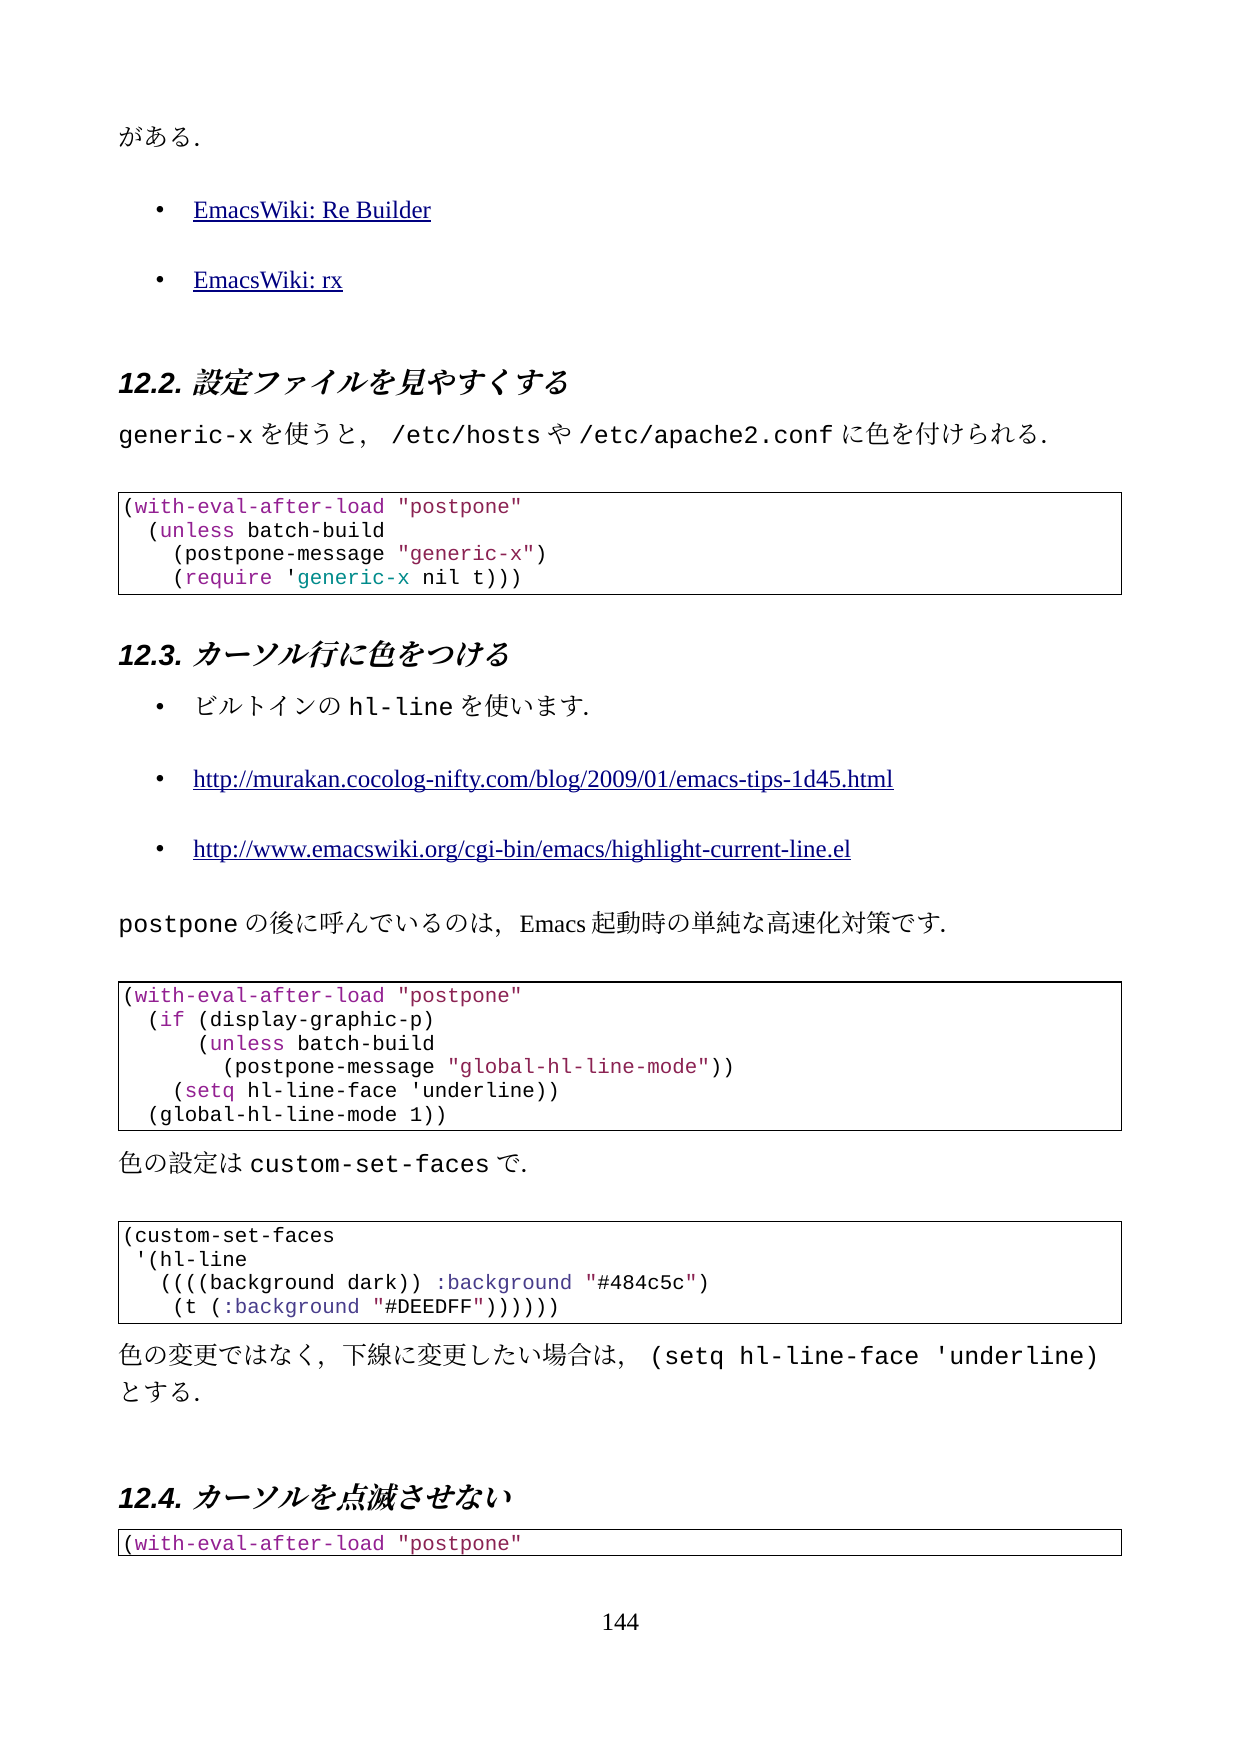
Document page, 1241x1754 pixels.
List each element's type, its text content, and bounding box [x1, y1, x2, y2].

text (unless batch-build [119, 516, 1121, 539]
text (unless batch-build [119, 1029, 1121, 1052]
text 色の設定は custom-set-faces で． [118, 1144, 1122, 1209]
text (postpone-message "global-hl-line-mode")) [119, 1052, 1121, 1076]
text (postpone-message "generic-x") [119, 539, 1121, 563]
text generic-x を使うと， /etc/hosts や /etc/apache2.conf に色を付けられる． [118, 415, 1122, 480]
text (global-hl-line-mode 1)) [119, 1100, 1121, 1130]
text postpone の後に呼んでいるのは，Emacs起動時の単純な高速化対策です． [118, 904, 1122, 969]
text (custom-set-faces [119, 1222, 1121, 1245]
text (with-eval-after-load "postpone" [119, 1530, 1121, 1555]
list EmacsWiki: Re Builder [156, 195, 1122, 253]
text (with-eval-after-load "postpone" [119, 493, 1121, 516]
text (if (display-graphic-p) [119, 1005, 1121, 1029]
text (t (:background "#DEEDFF")))))) [119, 1292, 1121, 1323]
text がある． [118, 118, 1122, 183]
text (require 'generic-x nil t))) [119, 563, 1121, 594]
text 色の変更ではなく，下線に変更したい場合は， (setq hl-line-face 'underline) とする． [118, 1336, 1122, 1437]
list EmacsWiki: rx [156, 265, 1122, 323]
text '(hl-line [119, 1245, 1121, 1268]
subtitle カーソルを点滅させない [118, 1474, 1122, 1516]
subtitle 設定ファイルを見やすくする [118, 360, 1122, 402]
subtitle カーソル行に色をつける [118, 632, 1122, 674]
list http://www.emacswiki.org/cgi-bin/emacs/highlight-current-line.el [156, 834, 1122, 891]
list ビルトインの hl-line を使います． [156, 686, 1122, 751]
text ((((background dark)) :background "#484c5c") [119, 1268, 1121, 1292]
list http://murakan.cocolog-nifty.com/blog/2009/01/emacs-tips-1d45.html [156, 764, 1122, 821]
text (with-eval-after-load "postpone" [119, 983, 1121, 1005]
text (setq hl-line-face 'underline)) [119, 1076, 1121, 1100]
